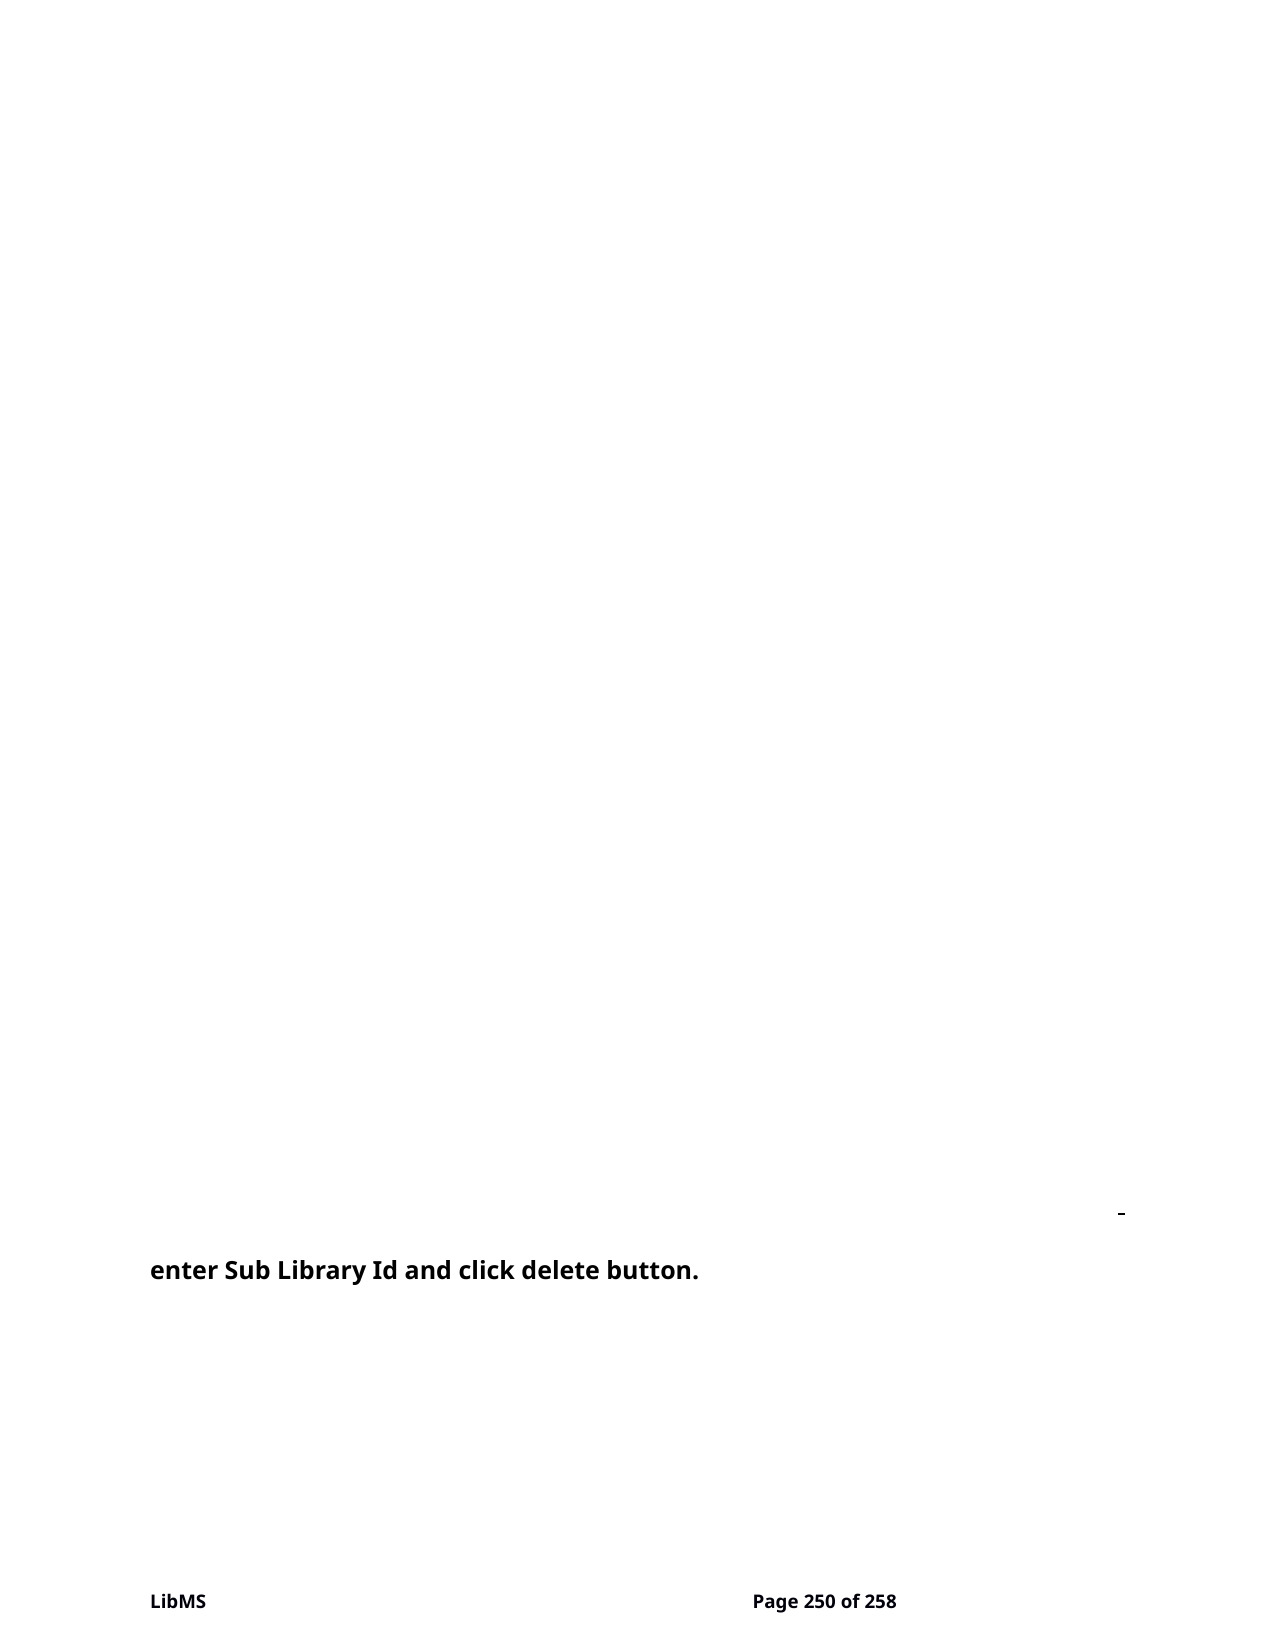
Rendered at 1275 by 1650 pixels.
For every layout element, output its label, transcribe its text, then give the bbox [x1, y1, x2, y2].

text enter Sub Library Id and click delete button. [150, 133, 1125, 1287]
